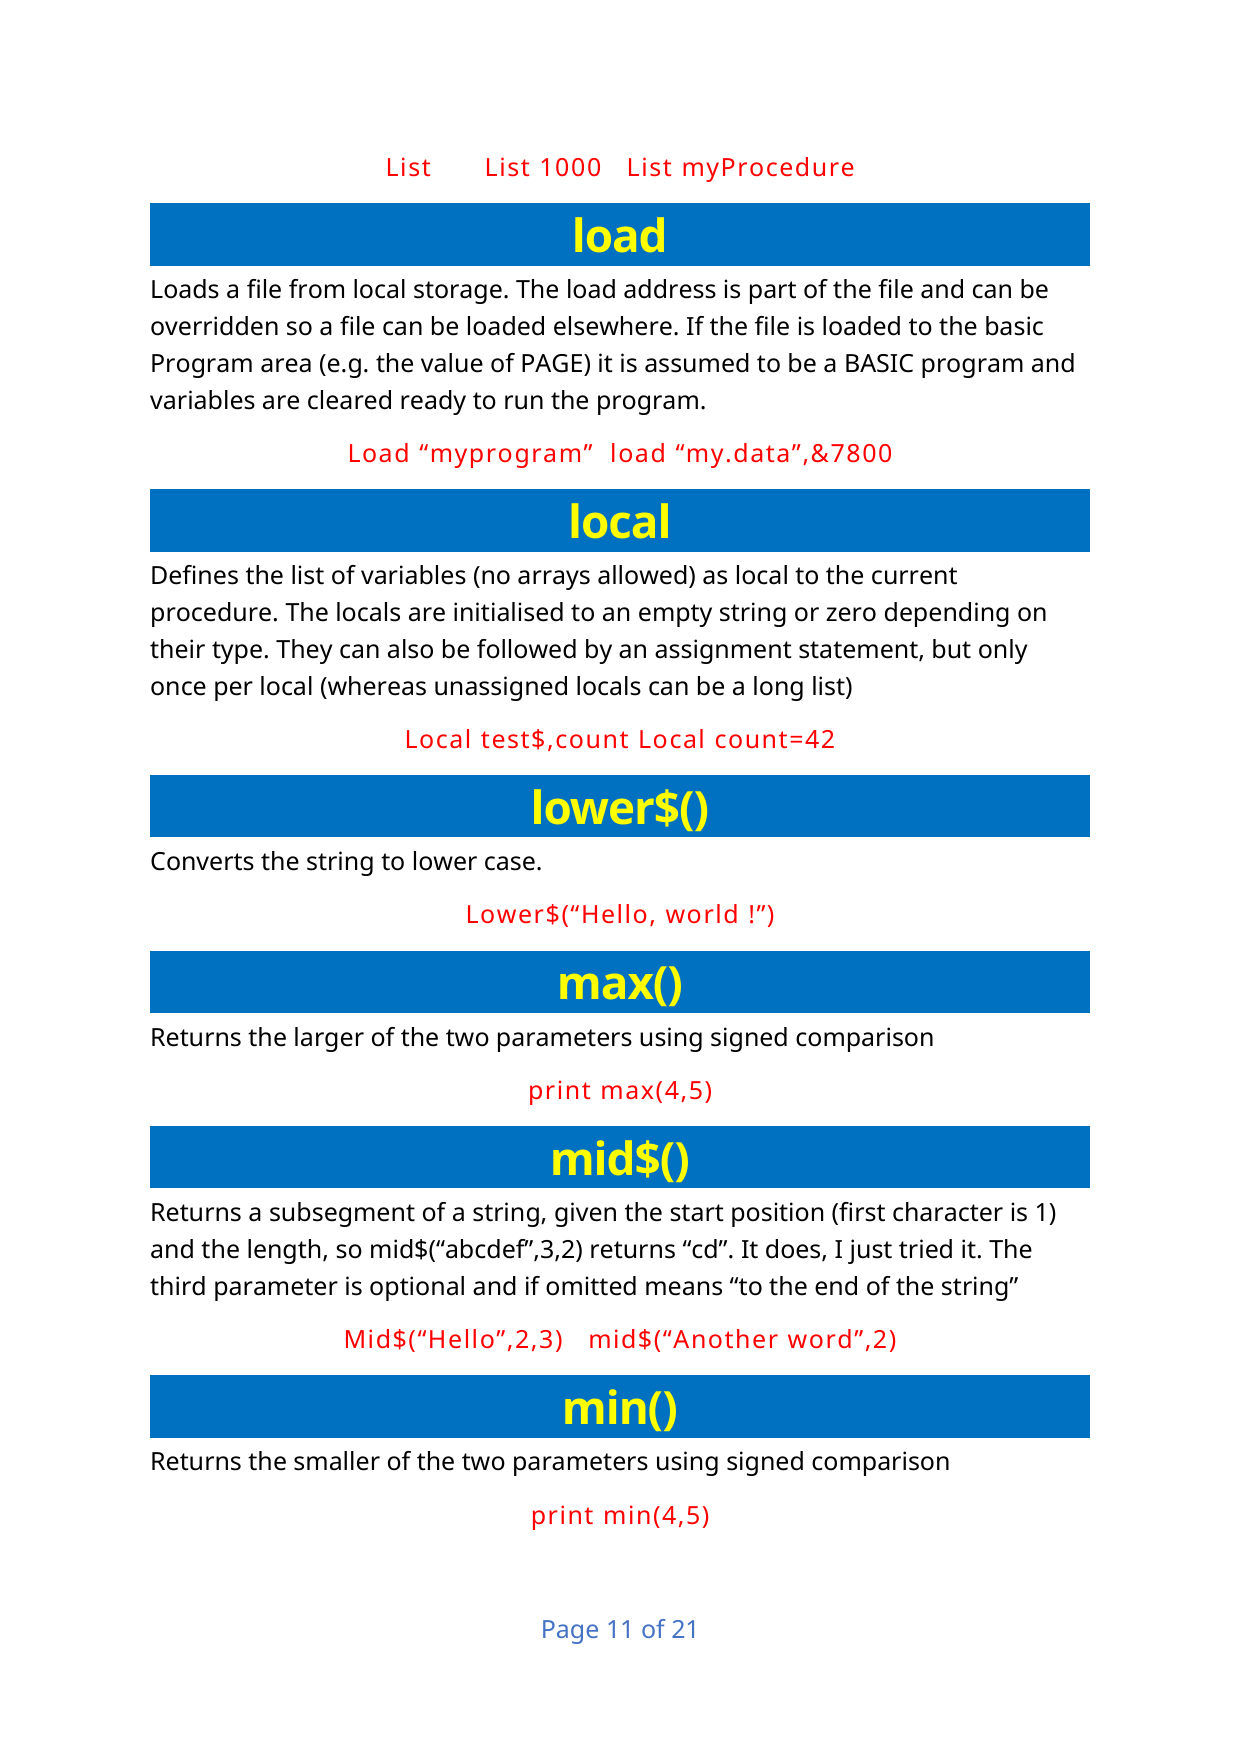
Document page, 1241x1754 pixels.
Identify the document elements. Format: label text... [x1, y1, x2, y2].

text Converts the string to lower case. [150, 844, 1090, 878]
text Returns the smaller of the two parameters using signed comparison [150, 1444, 1090, 1478]
subtitle List List 1000 List myProcedure [150, 150, 1090, 184]
subtitle Lower$(“Hello, world !”) [150, 897, 1090, 931]
subtitle Local test$,count Local count=42 [150, 722, 1090, 756]
subtitle print min(4,5) [150, 1497, 1090, 1531]
title min() [150, 1375, 1090, 1438]
title local [150, 489, 1090, 552]
subtitle Mid$(“Hello”,2,3) mid$(“Another word”,2) [150, 1322, 1090, 1356]
title max() [150, 951, 1090, 1013]
subtitle Load “myprogram” load “my.data”,&7800 [150, 436, 1090, 470]
title mid$() [150, 1126, 1090, 1188]
text Returns a subsegment of a string, given the start position (first character is 1) and the length, so mid$(“abcdef”,3,2) returns “cd”. It does, I just tried it. The third parameter is optional and if omitted means “to the end of the string” [150, 1195, 1090, 1302]
title load [150, 203, 1090, 266]
text Returns the larger of the two parameters using signed comparison [150, 1019, 1090, 1053]
title lower$() [150, 775, 1090, 837]
text Defines the list of variables (no arrays allowed) as local to the current procedure. The locals are initialised to an empty string or zero depending on their type. They can also be followed by an assignment statement, but only once per local (whereas unassigned locals can be a long list) [150, 558, 1090, 702]
subtitle print max(4,5) [150, 1073, 1090, 1107]
text Loads a file from local storage. The load address is part of the file and can be overridden so a file can be loaded elsewhere. If the file is loaded to the basic Program area (e.g. the value of PAGE) it is assumed to be a BASIC program and variables are cleared ready to run the program. [150, 272, 1090, 416]
